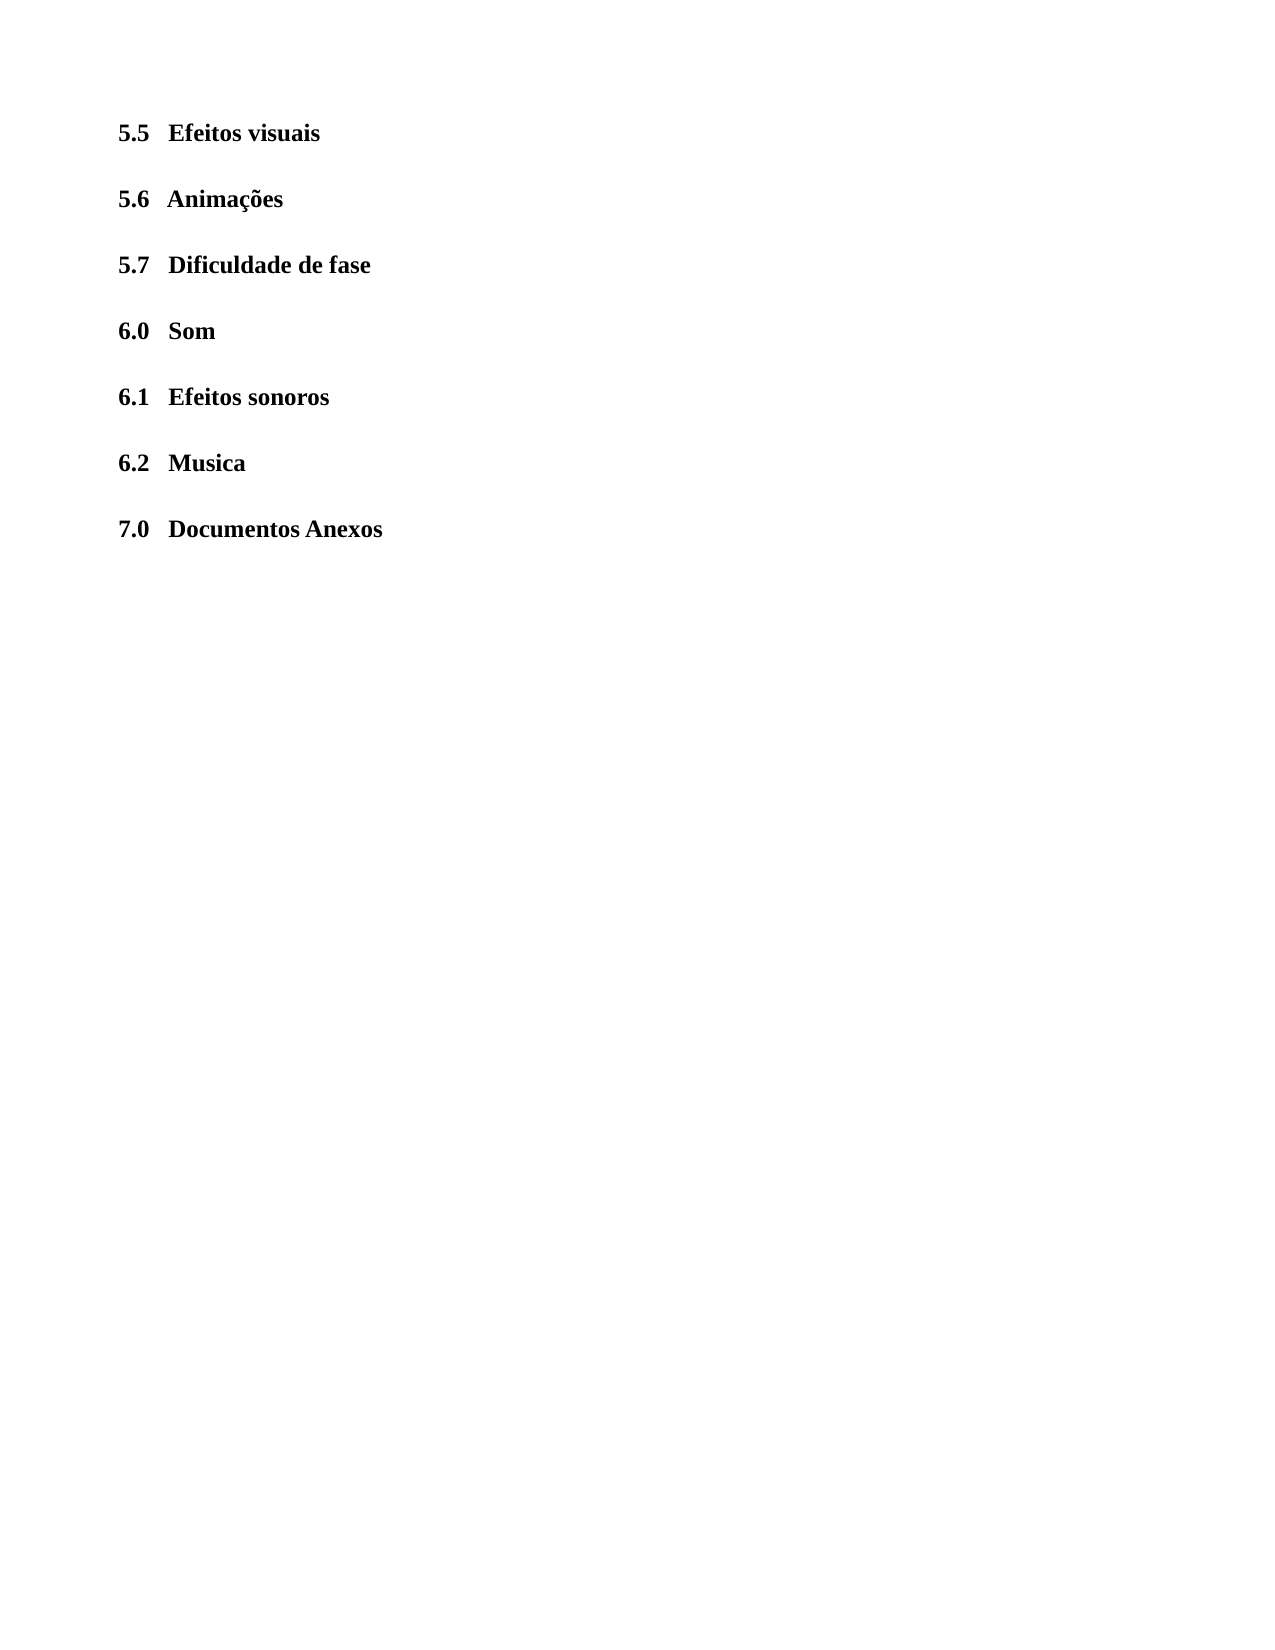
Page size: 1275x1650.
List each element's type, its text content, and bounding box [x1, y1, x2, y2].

text 5.6 Animações [118, 184, 1157, 213]
text 6.1 Efeitos sonoros [118, 382, 1157, 411]
text 7.0 Documentos Anexos [118, 514, 1157, 543]
text 6.2 Musica [118, 448, 1157, 477]
text 6.0 Som [118, 316, 1157, 345]
text 5.7 Dificuldade de fase [118, 250, 1157, 279]
text 5.5 Efeitos visuais [118, 118, 1157, 147]
